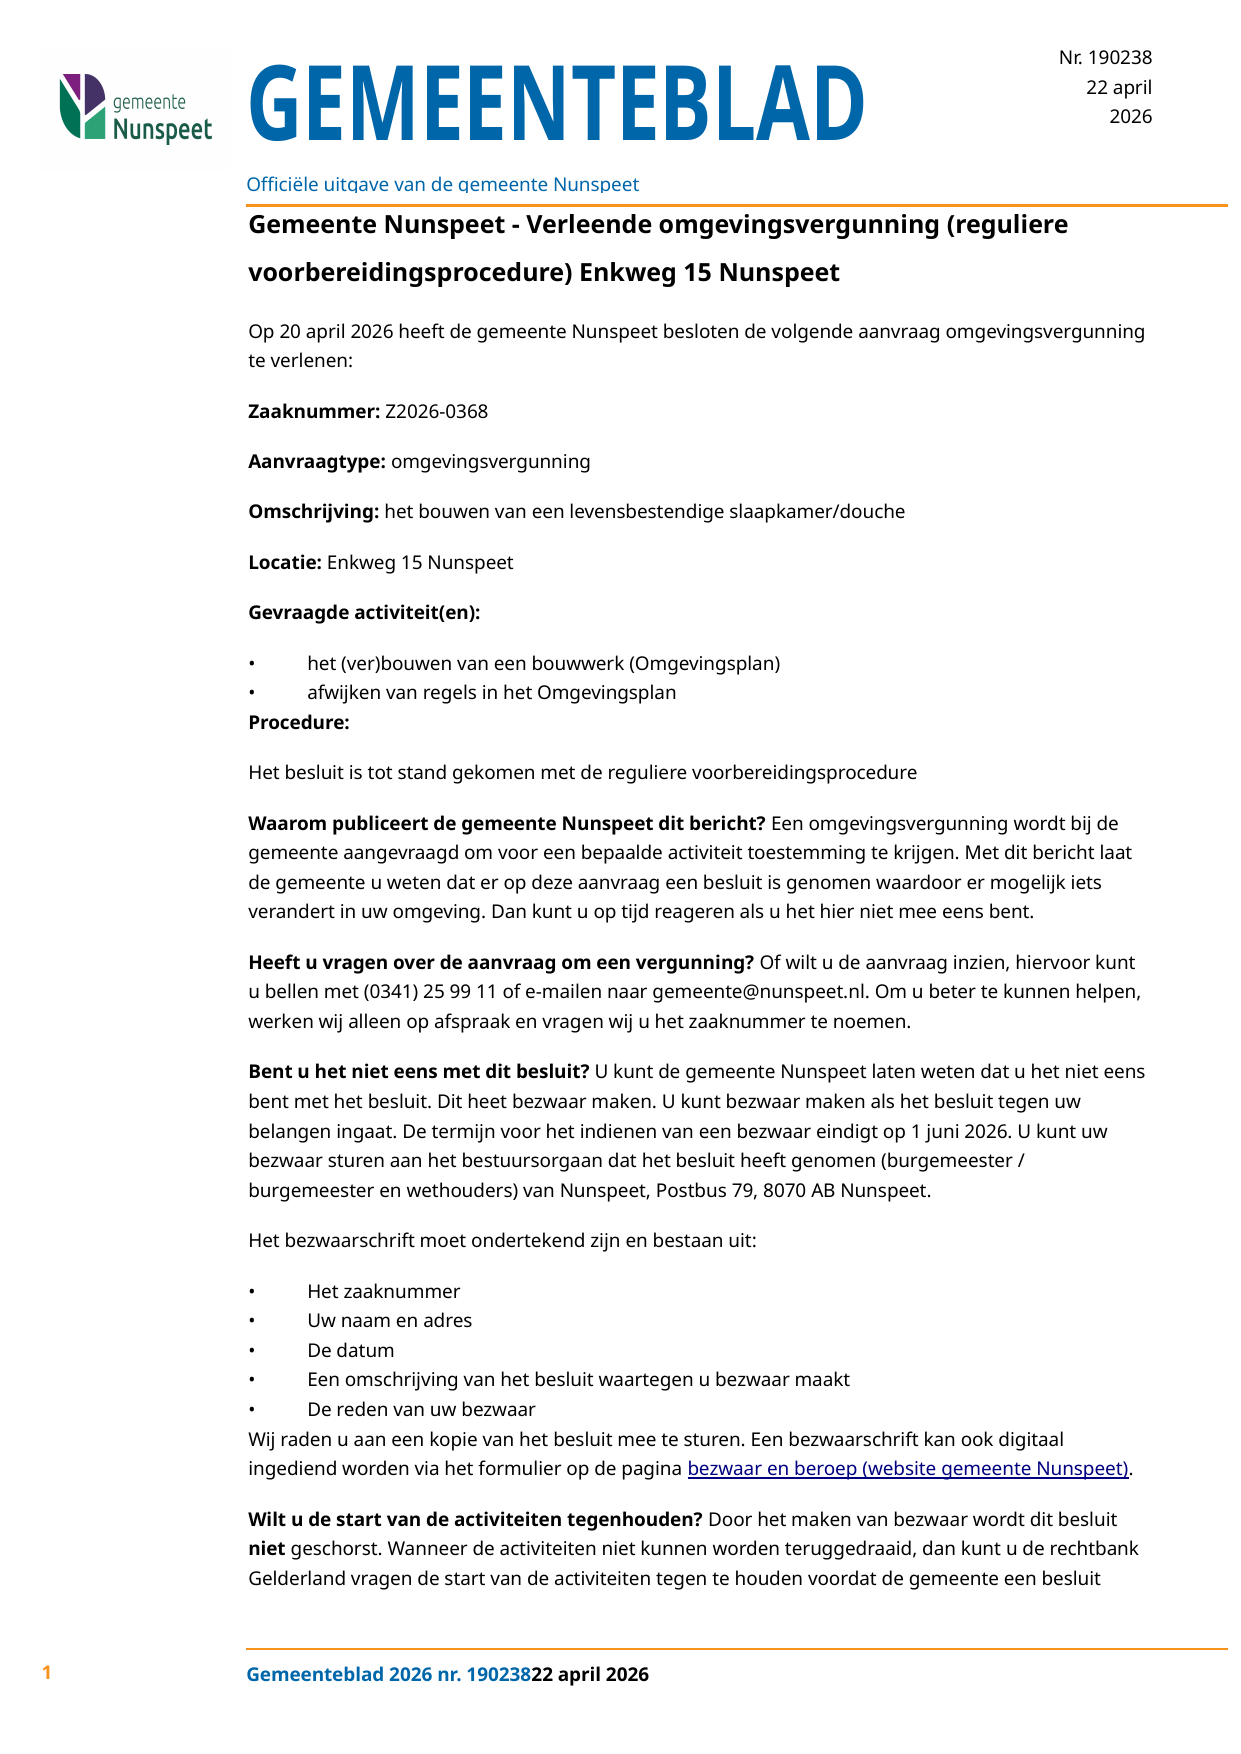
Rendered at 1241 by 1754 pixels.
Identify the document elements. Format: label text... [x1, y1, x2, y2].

list De datum [248, 1337, 1152, 1363]
list het (ver)bouwen van een bouwwerk (Omgevingsplan) [248, 650, 1152, 676]
text Omschrijving: het bouwen van een levensbestendige slaapkamer/douche [248, 499, 1152, 524]
text Bent u het niet eens met dit besluit? U kunt de gemeente Nunspeet laten weten dat u het niet eens bent met het besluit. Dit heet bezwaar maken. U kunt bezwaar maken als het besluit tegen uw belangen ingaat. De termijn voor het indienen van een bezwaar eindigt op 1 juni 2026. U kunt uw bezwaar sturen aan het bestuursorgaan dat het besluit heeft genomen (burgemeester / burgemeester en wethouders) van Nunspeet, Postbus 79, 8070 AB Nunspeet. [248, 1059, 1152, 1203]
text Procedure: [248, 709, 1152, 735]
text Wilt u de start van de activiteiten tegenhouden? Door het maken van bezwaar wordt dit besluit niet geschorst. Wanneer de activiteiten niet kunnen worden teruggedraaid, dan kunt u de rechtbank Gelderland vragen de start van de activiteiten tegen te houden voordat de gemeente een besluit [248, 1506, 1152, 1591]
list Een omschrijving van het besluit waartegen u bezwaar maakt [248, 1367, 1152, 1392]
text Heeft u vragen over de aanvraag om een vergunning? Of wilt u de aanvraag inzien, hiervoor kunt u bellen met (0341) 25 99 11 of e-mailen naar gemeente@nunspeet.nl. Om u beter te kunnen helpen, werken wij alleen op afspraak en vragen wij u het zaaknummer te noemen. [248, 949, 1152, 1034]
text Het besluit is tot stand gekomen met de reguliere voorbereidingsprocedure [248, 759, 1152, 785]
list De reden van uw bezwaar [248, 1396, 1152, 1422]
text Gevraagde activiteit(en): [248, 599, 1152, 625]
list Het zaaknummer [248, 1278, 1152, 1304]
list afwijken van regels in het Omgevingsplan [248, 679, 1152, 705]
text Waarom publiceert de gemeente Nunspeet dit bericht? Een omgevingsvergunning wordt bij de gemeente aangevraagd om voor een bepaalde activiteit toestemming te krijgen. Met dit bericht laat de gemeente u weten dat er op deze aanvraag een besluit is genomen waardoor er mogelijk iets verandert in uw omgeving. Dan kunt u op tijd reageren als u het hier niet mee eens bent. [248, 810, 1152, 924]
picture [41, 47, 231, 172]
text Wij raden u aan een kopie van het besluit mee te sturen. Een bezwaarschrift kan ook digitaal ingediend worden via het formulier op de pagina bezwaar en beroep (website gemeente Nunspeet). [248, 1426, 1152, 1481]
text Op 20 april 2026 heeft de gemeente Nunspeet besloten de volgende aanvraag omgevingsvergunning te verlenen: [248, 318, 1152, 373]
text Locatie: Enkweg 15 Nunspeet [248, 549, 1152, 575]
text Aanvraagtype: omgevingsvergunning [248, 448, 1152, 474]
text Het bezwaarschrift moet ondertekend zijn en bestaan uit: [248, 1227, 1152, 1253]
list Uw naam en adres [248, 1307, 1152, 1333]
text Gemeente Nunspeet - Verleende omgevingsvergunning (reguliere voorbereidingsprocedure) Enkweg 15 Nunspeet [248, 207, 1152, 288]
text Zaaknummer: Z2026-0368 [248, 398, 1152, 424]
